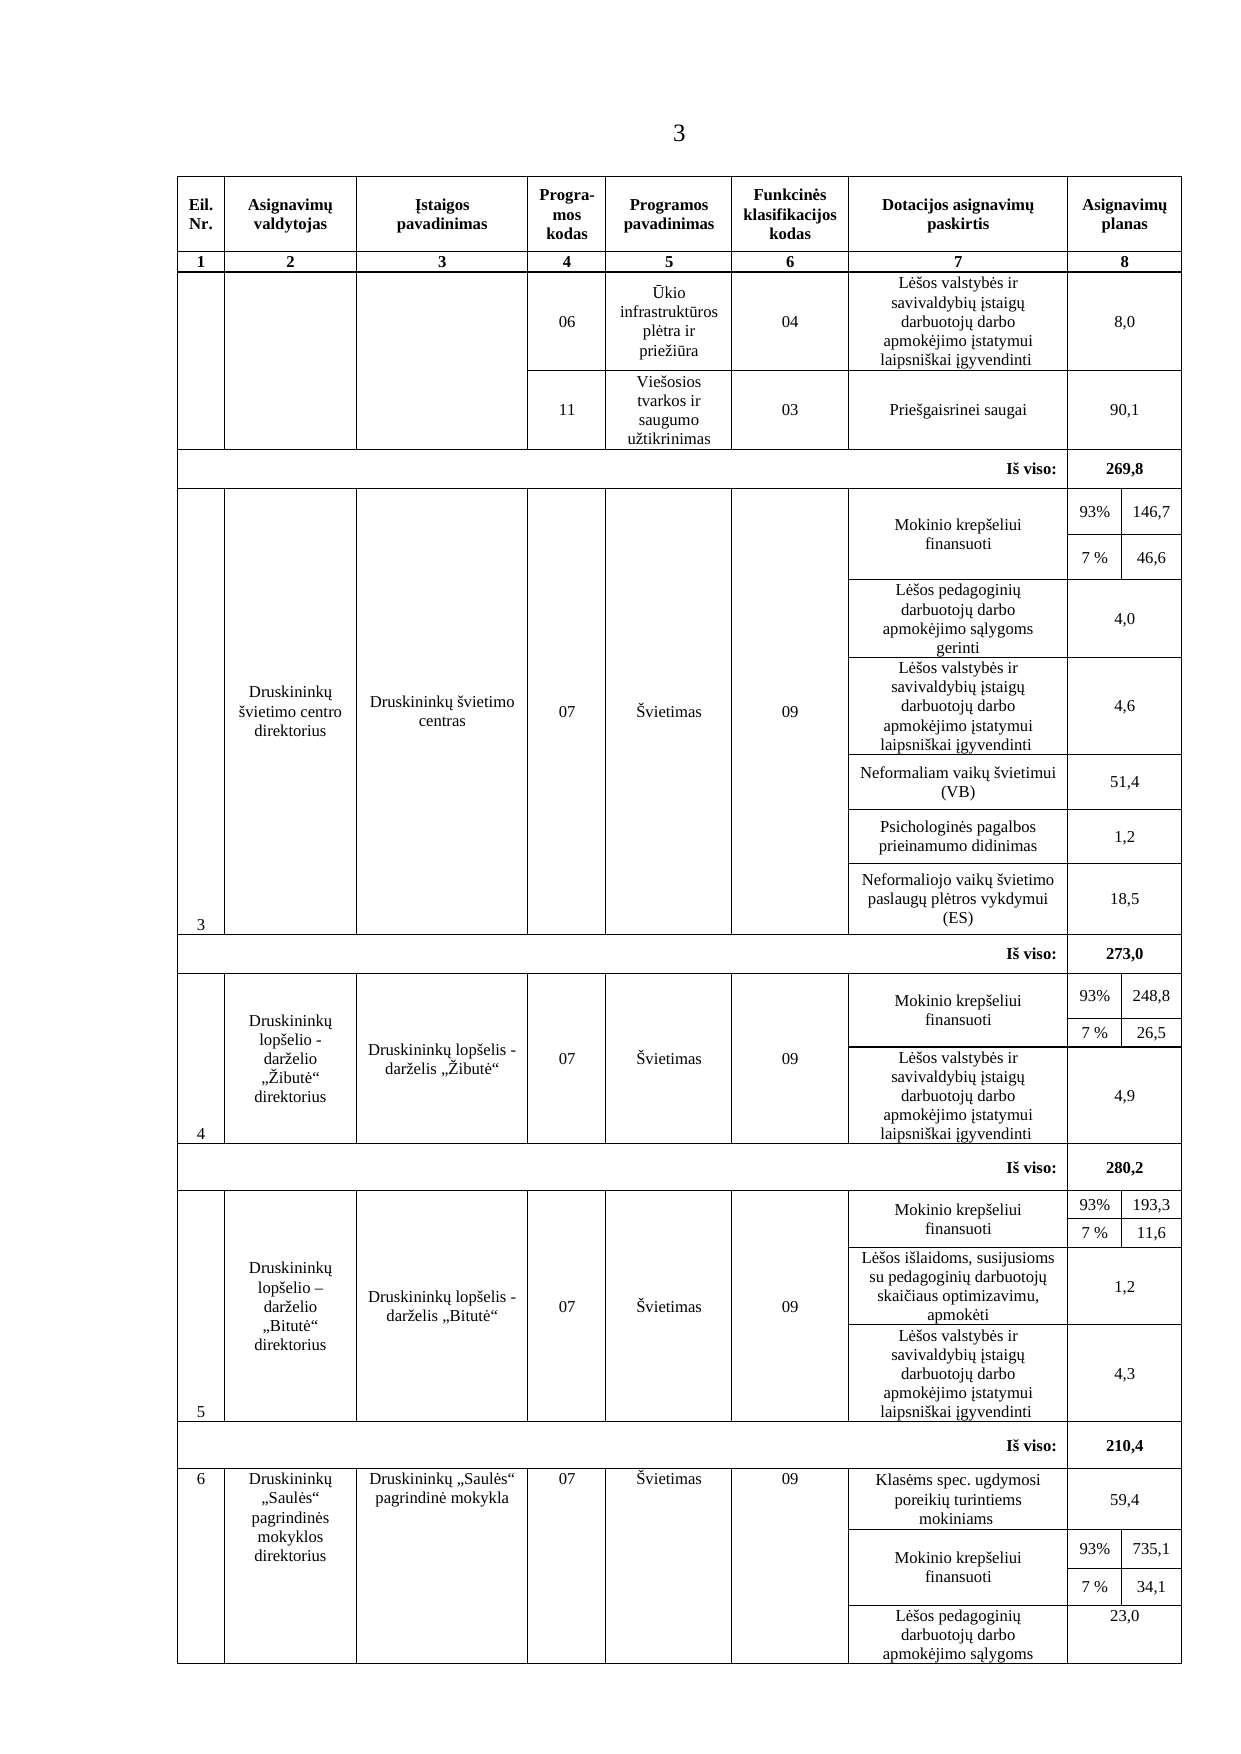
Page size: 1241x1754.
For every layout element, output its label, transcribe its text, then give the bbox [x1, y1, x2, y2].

table_cell Druskininkų švietimo centro direktorius [225, 489, 356, 933]
table_cell 4,6 [1068, 658, 1181, 754]
table_cell 7 % [1068, 535, 1121, 579]
table_cell 4,3 [1068, 1325, 1181, 1421]
table_cell 269,8 [1068, 450, 1181, 487]
table_cell Mokinio krepšeliui finansuoti [849, 1191, 1067, 1247]
table_cell 735,1 [1122, 1530, 1181, 1567]
table_header Įstaigos pavadinimas [357, 177, 527, 251]
table_header Asignavimų valdytojas [225, 177, 356, 251]
table_header Eil. Nr. [178, 177, 224, 251]
table_cell Druskininkų „Saulės“ pagrindinė mokykla [357, 1469, 527, 1663]
table_header Funkcinės klasifikacijos kodas [732, 177, 848, 251]
table_cell 4,9 [1068, 1048, 1181, 1143]
table_cell 7 % [1068, 1569, 1121, 1604]
table_cell 5 [606, 252, 731, 271]
table_cell 280,2 [1068, 1144, 1181, 1190]
table_cell Švietimas [606, 974, 731, 1143]
table_cell 07 [528, 1191, 605, 1421]
table_cell 8,0 [1068, 273, 1181, 370]
table_header Programos pavadinimas [606, 177, 731, 251]
table_cell Iš viso: [178, 1422, 1067, 1468]
table_cell Iš viso: [178, 450, 1067, 487]
table_cell 6 [732, 252, 848, 271]
table_cell Lėšos pedagoginių darbuotojų darbo apmokėjimo sąlygoms gerinti [849, 580, 1067, 657]
table_cell 23,0 [1068, 1606, 1181, 1663]
table_cell Druskininkų lopšelis - darželis „Žibutė“ [357, 974, 527, 1143]
table_cell Lėšos valstybės ir savivaldybių įstaigų darbuotojų darbo apmokėjimo įstatymui laipsniškai įgyvendinti [849, 658, 1067, 754]
table_cell 3 [178, 489, 224, 933]
table_header Asignavimų planas [1068, 177, 1181, 251]
table_header Dotacijos asignavimų paskirtis [849, 177, 1067, 251]
table_cell 193,3 [1122, 1191, 1181, 1218]
table_cell Psichologinės pagalbos prieinamumo didinimas [849, 810, 1067, 863]
table_cell 6 [178, 1469, 224, 1663]
table_cell Druskininkų lopšelio - darželio „Žibutė“ direktorius [225, 974, 356, 1143]
table_cell Mokinio krepšeliui finansuoti [849, 1530, 1067, 1604]
table_cell Lėšos išlaidoms, susijusioms su pedagoginių darbuotojų skaičiaus optimizavimu, apmokėti [849, 1248, 1067, 1324]
table_cell 1,2 [1068, 810, 1181, 863]
table_cell 09 [732, 1191, 848, 1421]
table_cell 7 % [1068, 1019, 1121, 1046]
table_cell Švietimas [606, 489, 731, 933]
table_cell Lėšos valstybės ir savivaldybių įstaigų darbuotojų darbo apmokėjimo įstatymui laipsniškai įgyvendinti [849, 1325, 1067, 1421]
table_cell 07 [528, 974, 605, 1143]
table_cell 09 [732, 1469, 848, 1663]
table_cell 210,4 [1068, 1422, 1181, 1468]
table_cell Klasėms spec. ugdymosi poreikių turintiems mokiniams [849, 1469, 1067, 1529]
table_cell Viešosios tvarkos ir saugumo užtikrinimas [606, 371, 731, 448]
table_cell Švietimas [606, 1469, 731, 1663]
table_cell 90,1 [1068, 371, 1181, 448]
table_cell 59,4 [1068, 1469, 1181, 1529]
table_cell 07 [528, 1469, 605, 1663]
table_cell 04 [732, 273, 848, 370]
table_cell 2 [225, 252, 356, 271]
table_cell Druskininkų lopšelis - darželis „Bitutė“ [357, 1191, 527, 1421]
table_cell 46,6 [1122, 535, 1181, 579]
table_cell Lėšos valstybės ir savivaldybių įstaigų darbuotojų darbo apmokėjimo įstatymui laipsniškai įgyvendinti [849, 273, 1067, 370]
table_cell 1,2 [1068, 1248, 1181, 1324]
table_cell Iš viso: [178, 935, 1067, 973]
table_cell 8 [1068, 252, 1181, 271]
table_cell 03 [732, 371, 848, 448]
table_cell 273,0 [1068, 935, 1181, 973]
table_cell Druskininkų „Saulės“ pagrindinės mokyklos direktorius [225, 1469, 356, 1663]
table_cell 93% [1068, 974, 1121, 1017]
table_cell 26,5 [1122, 1019, 1181, 1046]
table_cell Neformaliam vaikų švietimui (VB) [849, 755, 1067, 808]
table_cell 51,4 [1068, 755, 1181, 808]
table_cell 93% [1068, 1530, 1121, 1567]
table_cell Lėšos valstybės ir savivaldybių įstaigų darbuotojų darbo apmokėjimo įstatymui laipsniškai įgyvendinti [849, 1048, 1067, 1143]
table_cell 4,0 [1068, 580, 1181, 657]
table_cell [357, 273, 527, 448]
table_cell Druskininkų švietimo centras [357, 489, 527, 933]
table_cell 09 [732, 974, 848, 1143]
table_cell 4 [178, 974, 224, 1143]
table_cell 7 % [1068, 1219, 1121, 1247]
table_cell Lėšos pedagoginių darbuotojų darbo apmokėjimo sąlygoms [849, 1606, 1067, 1663]
table_header Progra-mos kodas [528, 177, 605, 251]
table_cell 93% [1068, 1191, 1121, 1218]
table_cell Mokinio krepšeliui finansuoti [849, 489, 1067, 579]
table_cell [225, 273, 356, 448]
table_cell 5 [178, 1191, 224, 1421]
table_cell Švietimas [606, 1191, 731, 1421]
table_cell 4 [528, 252, 605, 271]
table_cell 248,8 [1122, 974, 1181, 1017]
table_cell Iš viso: [178, 1144, 1067, 1190]
table_cell 09 [732, 489, 848, 933]
table_cell 11,6 [1122, 1219, 1181, 1247]
table_cell 34,1 [1122, 1569, 1181, 1604]
table_cell Mokinio krepšeliui finansuoti [849, 974, 1067, 1046]
table_cell 18,5 [1068, 864, 1181, 933]
table_cell 3 [357, 252, 527, 271]
table_cell Priešgaisrinei saugai [849, 371, 1067, 448]
table_cell 7 [849, 252, 1067, 271]
table_cell 1 [178, 252, 224, 271]
table_cell 146,7 [1122, 489, 1181, 534]
table_cell Ūkio infrastruktūros plėtra ir priežiūra [606, 273, 731, 370]
table_cell 11 [528, 371, 605, 448]
table_cell Neformaliojo vaikų švietimo paslaugų plėtros vykdymui (ES) [849, 864, 1067, 933]
table_cell 06 [528, 273, 605, 370]
table_cell 07 [528, 489, 605, 933]
table_cell [178, 273, 224, 448]
table_cell 93% [1068, 489, 1121, 534]
table_cell Druskininkų lopšelio – darželio „Bitutė“ direktorius [225, 1191, 356, 1421]
